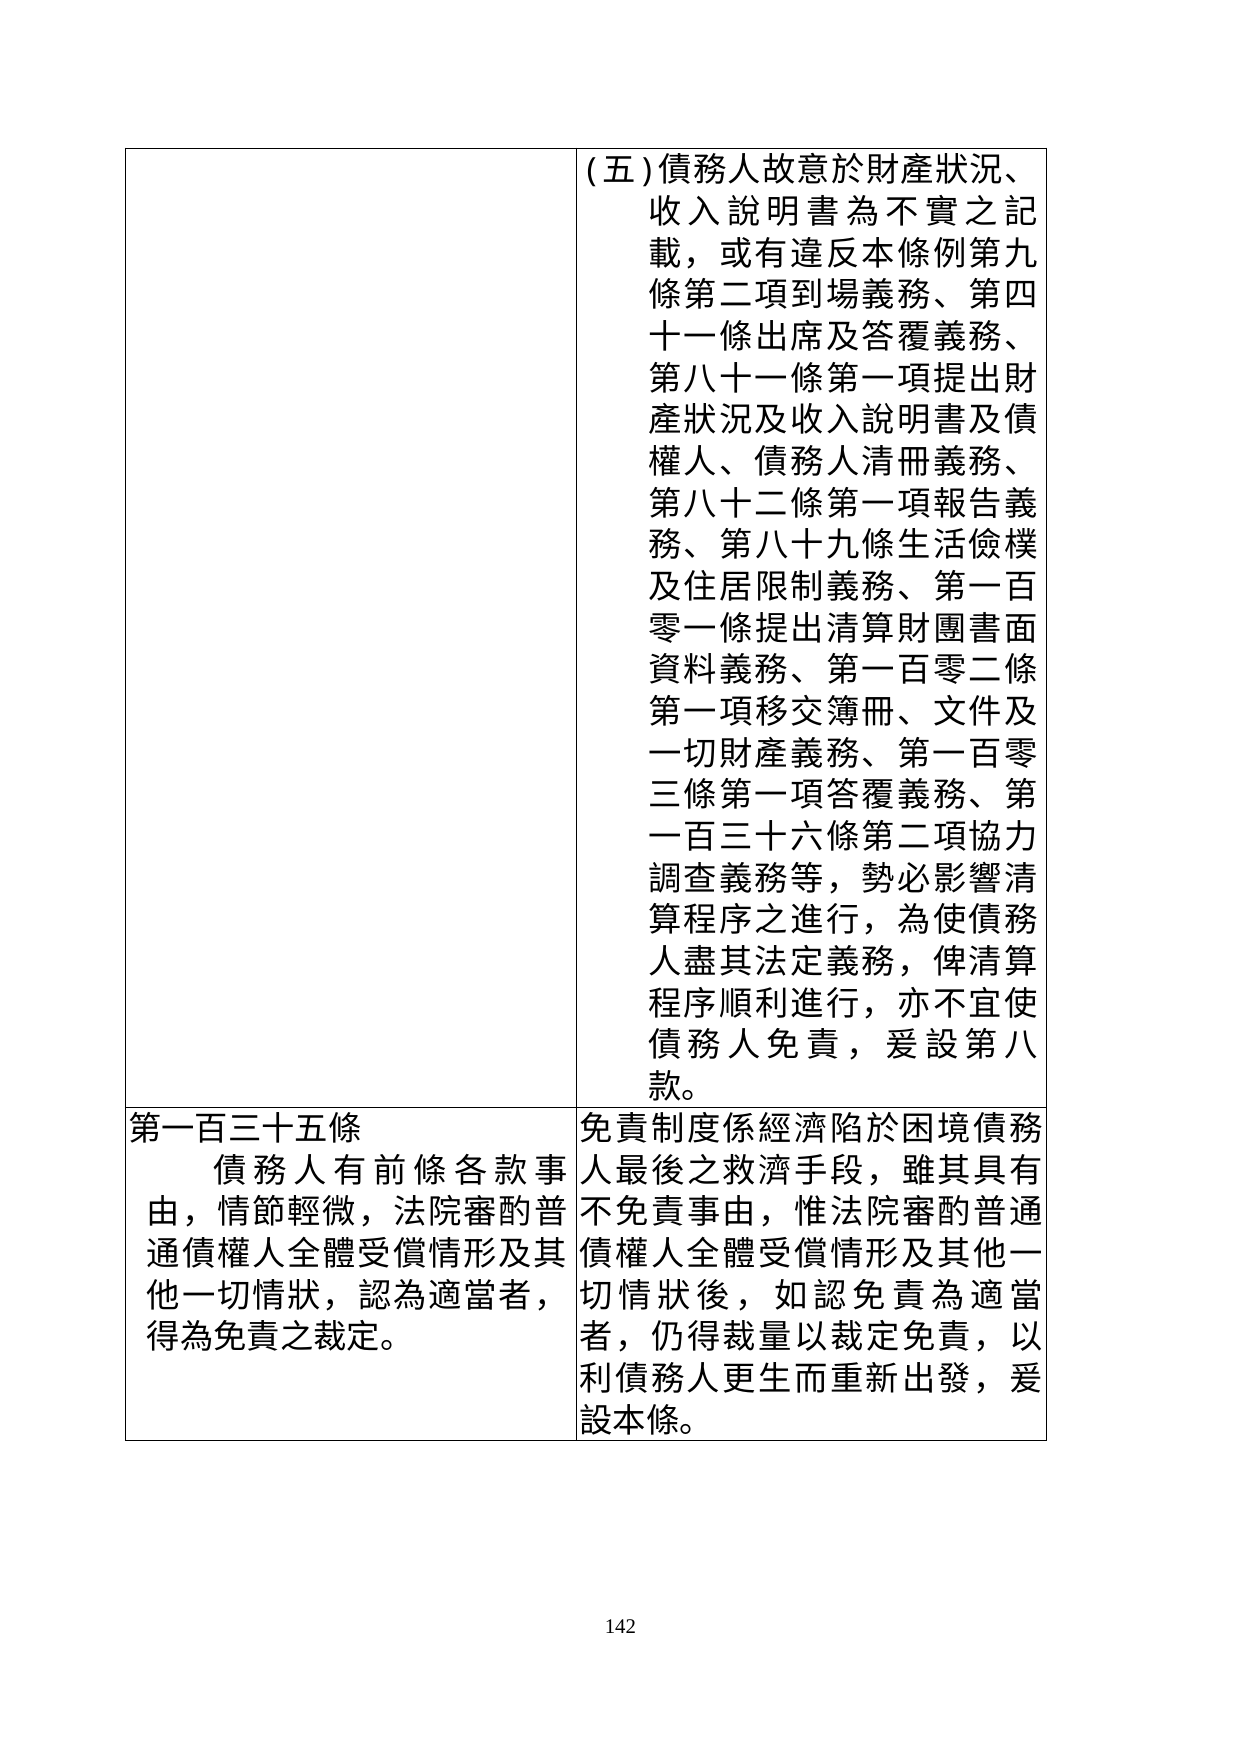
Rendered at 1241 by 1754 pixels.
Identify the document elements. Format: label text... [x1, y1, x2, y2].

table_cell (五)債務人故意於財產狀況、收入說明書為不實之記載，或有違反本條例第九條第二項到場義務、第四十一條出席及答覆義務、第八十一條第一項提出財產狀況及收入說明書及債權人、債務人清冊義務、第八十二條第一項報告義務、第八十九條生活儉樸及住居限制義務、第一百零一條提出清算財團書面資料義務、第一百零二條第一項移交簿冊、文件及一切財產義務、第一百零三條第一項答覆義務、第一百三十六條第二項協力調查義務等，勢必影響清算程序之進行，為使債務人盡其法定義務，俾清算程序順利進行，亦不宜使債務人免責，爰設第八款。 [577, 149, 1046, 1107]
table_cell 免責制度係經濟陷於困境債務人最後之救濟手段，雖其具有不免責事由，惟法院審酌普通債權人全體受償情形及其他一切情狀後，如認免責為適當者，仍得裁量以裁定免責，以利債務人更生而重新出發，爰設本條。 [577, 1108, 1046, 1440]
table_cell [126, 149, 576, 1107]
table_cell 第一百三十五條 債務人有前條各款事由，情節輕微，法院審酌普通債權人全體受償情形及其他一切情狀，認為適當者，得為免責之裁定。 [126, 1108, 576, 1440]
